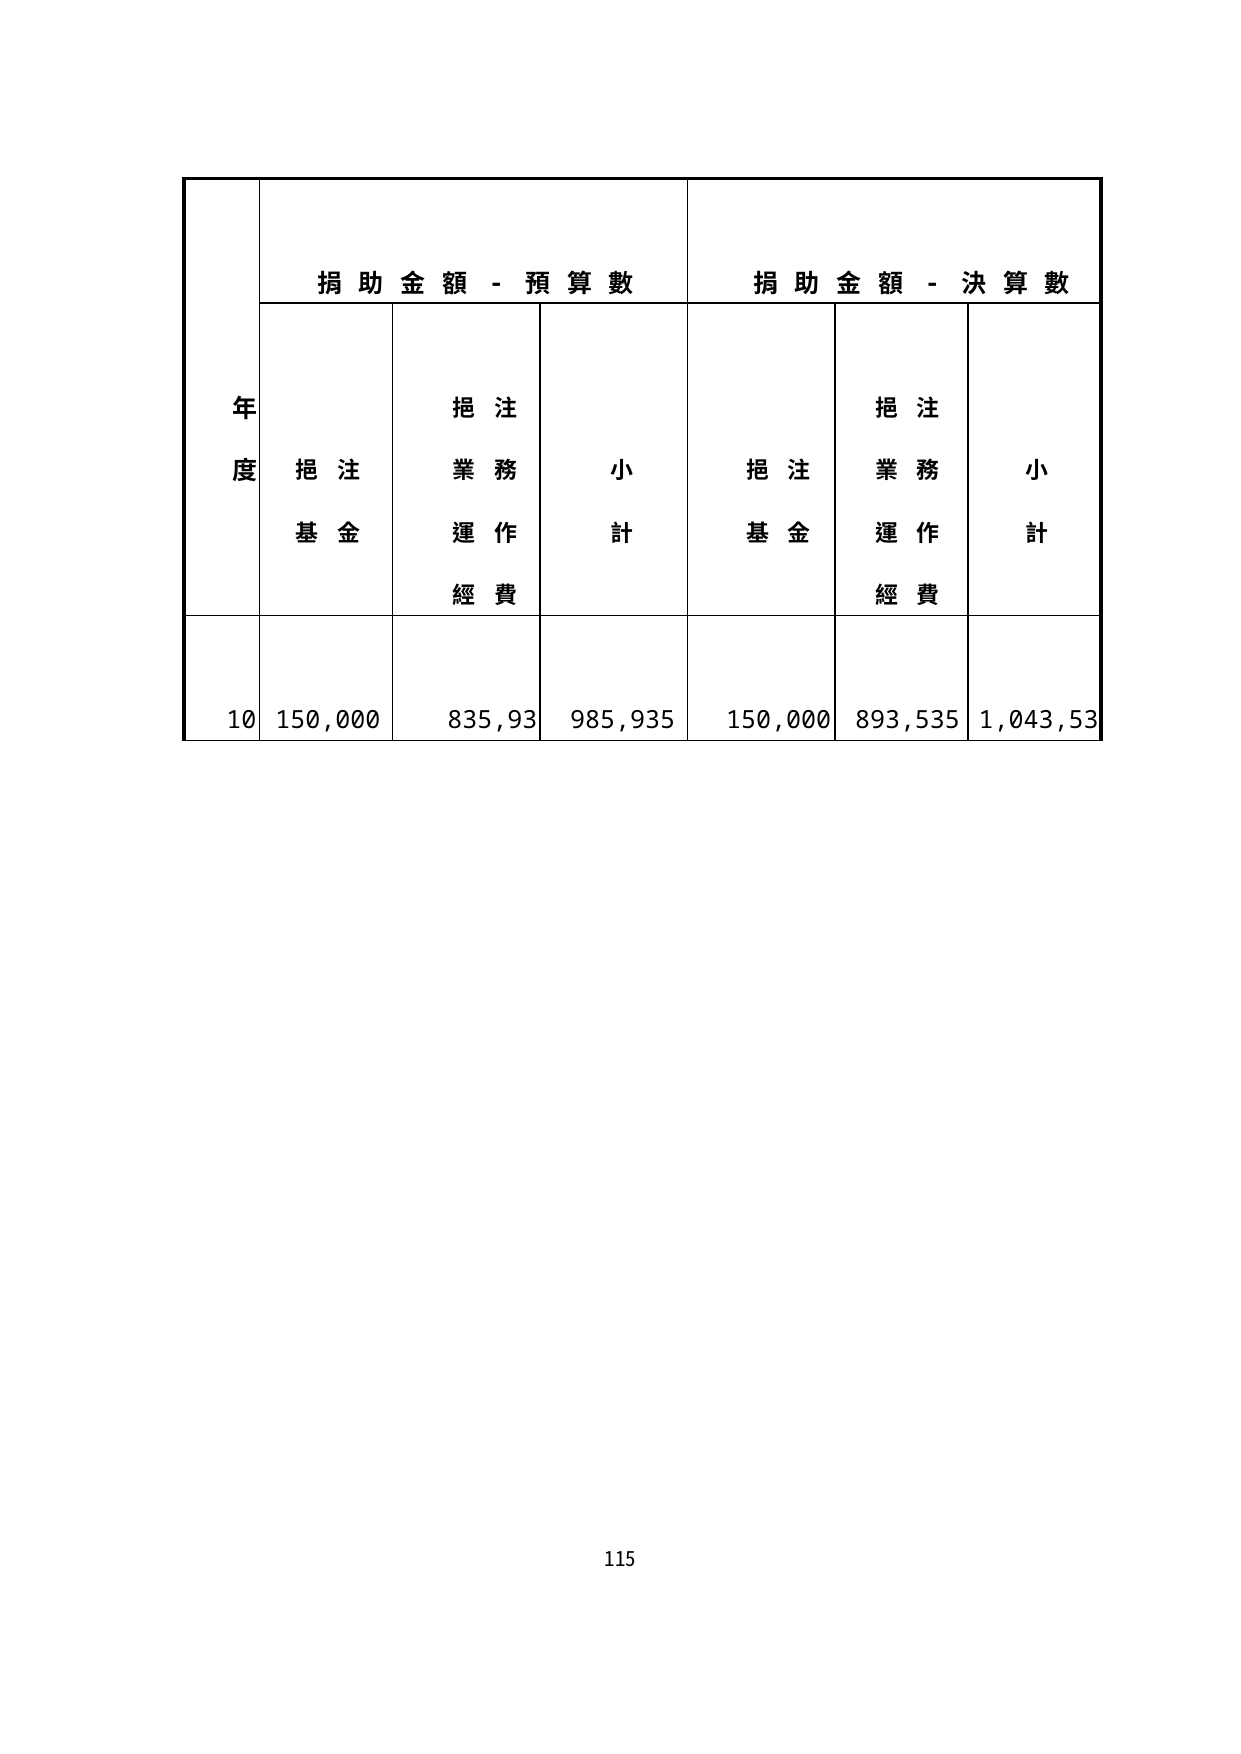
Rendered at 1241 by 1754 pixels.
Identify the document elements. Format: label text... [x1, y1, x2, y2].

table_cell 10 [186, 616, 259, 740]
table_cell 835,93 [393, 616, 539, 740]
table_cell 150,000 [260, 616, 392, 740]
table_cell 挹注業務 運作經費 [836, 304, 967, 615]
table_cell 150,000 [688, 616, 834, 740]
table_cell 挹注基金 [260, 304, 392, 615]
table_cell 挹注基金 [688, 304, 834, 615]
table_cell 985,935 [541, 616, 687, 740]
table_header 年度 [186, 180, 259, 615]
table_header 捐助金額-決算數 [688, 180, 1099, 302]
table_cell 小 計 [969, 304, 1099, 615]
table_cell 小 計 [541, 304, 687, 615]
table_header 捐助金額-預算數 [260, 180, 687, 302]
table_cell 1,043,53 [969, 616, 1099, 740]
table_cell 893,535 [836, 616, 967, 740]
table_cell 挹注業務 運作經費 [393, 304, 539, 615]
